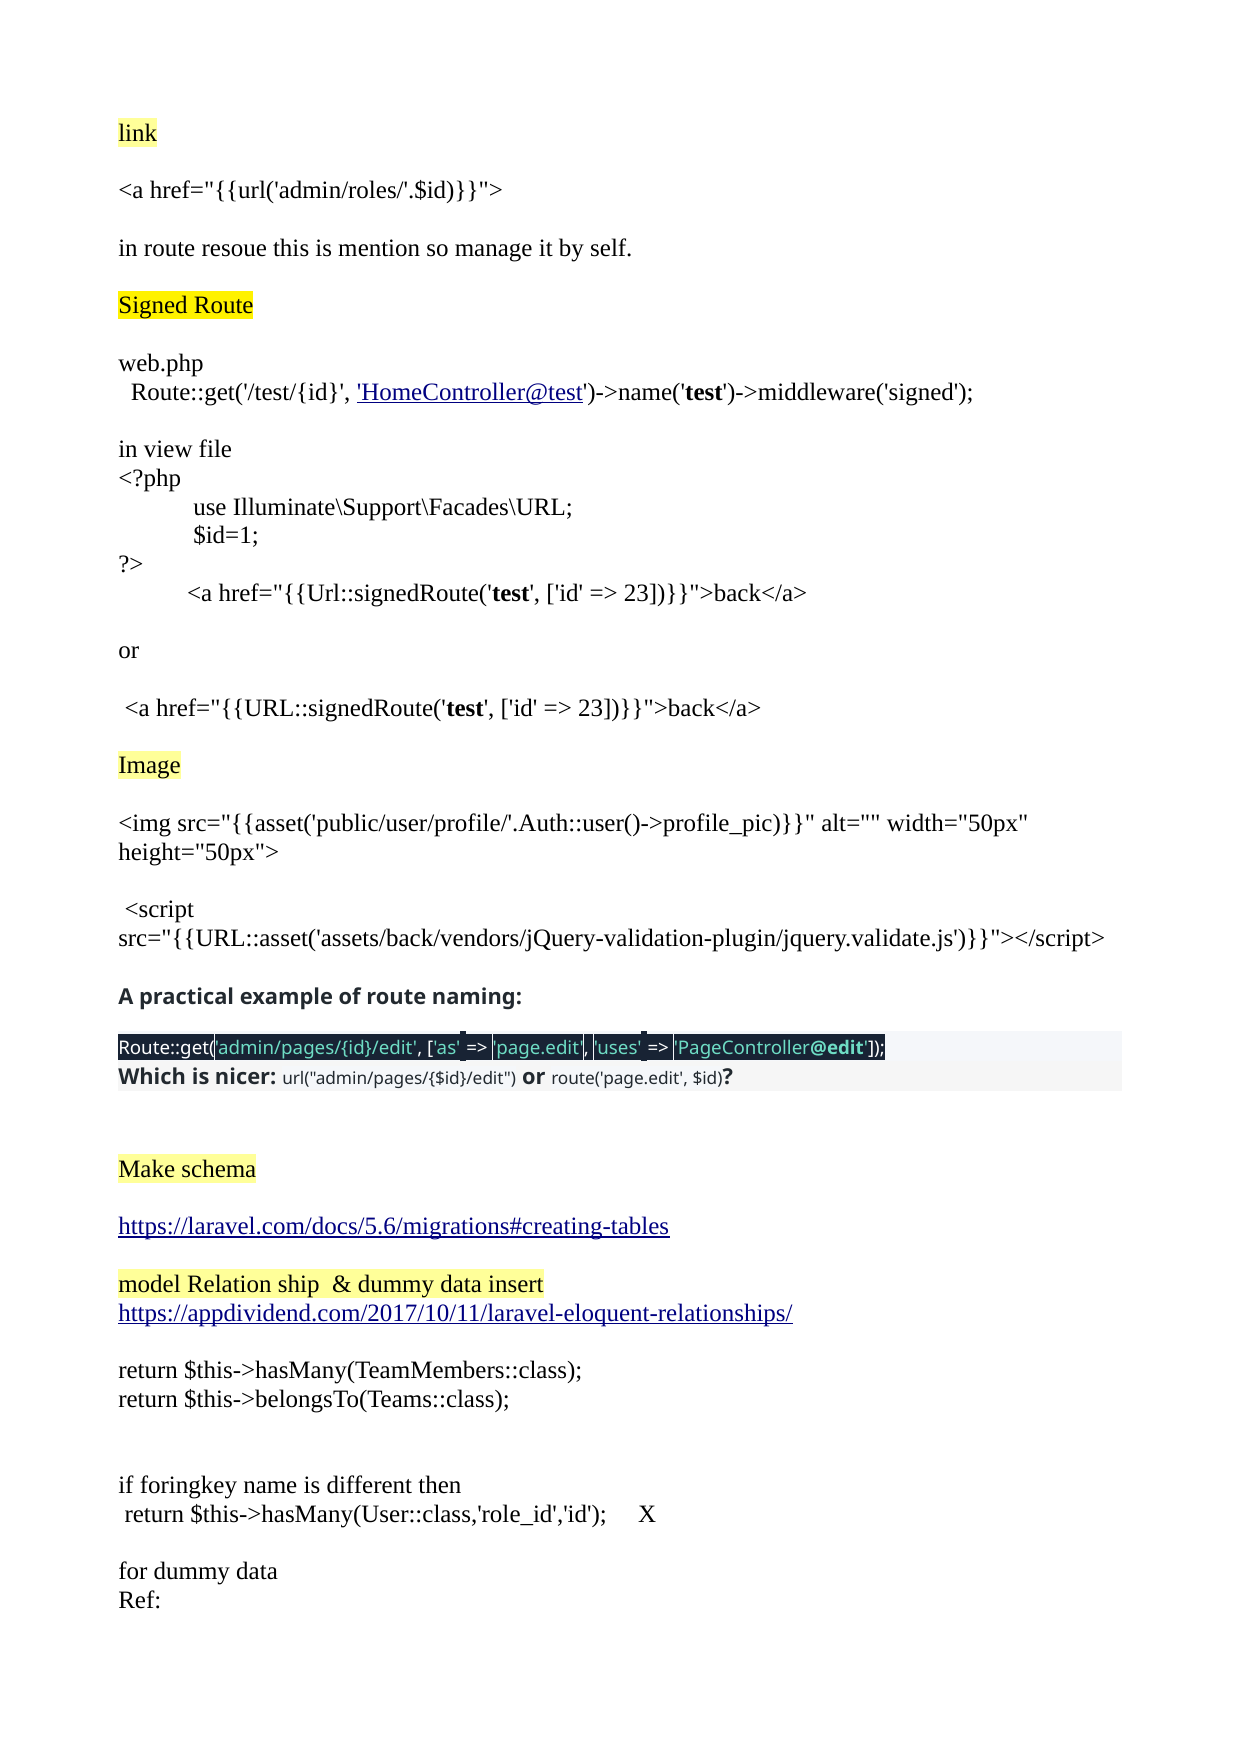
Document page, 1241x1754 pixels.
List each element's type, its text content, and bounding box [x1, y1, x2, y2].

text link [118, 118, 1122, 147]
text Ref: [118, 1585, 1122, 1614]
text for dummy data [118, 1556, 1122, 1585]
text <img src="{{asset('public/user/profile/'.Auth::user()->profile_pic)}}" alt="" width="50px" height="50px"> [118, 808, 1122, 866]
text A practical example of route naming: [118, 981, 1122, 1010]
text if foringkey name is different then [118, 1470, 1122, 1499]
text Make schema [118, 1154, 1122, 1183]
text Which is nicer: url("admin/pages/{$id}/edit") or route('page.edit', $id)? [118, 1061, 1122, 1091]
text https://laravel.com/docs/5.6/migrations#creating-tables [118, 1211, 1122, 1240]
text return $this->hasMany(TeamMembers::class); [118, 1355, 1122, 1384]
text Route::get('admin/pages/{id}/edit', ['as' => 'page.edit', 'uses' => 'PageController@edit']); [118, 1031, 1122, 1061]
text Signed Route [118, 291, 1122, 319]
text in view file [118, 434, 1122, 463]
text <script src="{{URL::asset('assets/back/vendors/jQuery-validation-plugin/jquery.validate.js')}}"></script> [118, 894, 1122, 952]
text model Relation ship & dummy data insert [118, 1269, 1122, 1298]
text https://appdividend.com/2017/10/11/laravel-eloquent-relationships/ [118, 1298, 1122, 1326]
text use Illuminate\Support\Facades\URL; [118, 492, 1122, 521]
text <?php [118, 463, 1122, 492]
text <a href="{{url('admin/roles/'.$id)}}"> [118, 176, 1122, 204]
text in route resoue this is mention so manage it by self. [118, 233, 1122, 262]
text return $this->belongsTo(Teams::class); [118, 1384, 1122, 1413]
text web.php [118, 348, 1122, 377]
text $id=1; [118, 521, 1122, 549]
text or [118, 636, 1122, 664]
text ?> [118, 549, 1122, 578]
text <a href="{{Url::signedRoute('test', ['id' => 23])}}">back</a> [118, 578, 1122, 607]
text return $this->hasMany(User::class,'role_id','id'); X [118, 1499, 1122, 1528]
text <a href="{{URL::signedRoute('test', ['id' => 23])}}">back</a> [118, 693, 1122, 722]
text Image [118, 751, 1122, 779]
text Route::get('/test/{id}', 'HomeController@test')->name('test')->middleware('signed'); [118, 377, 1122, 406]
